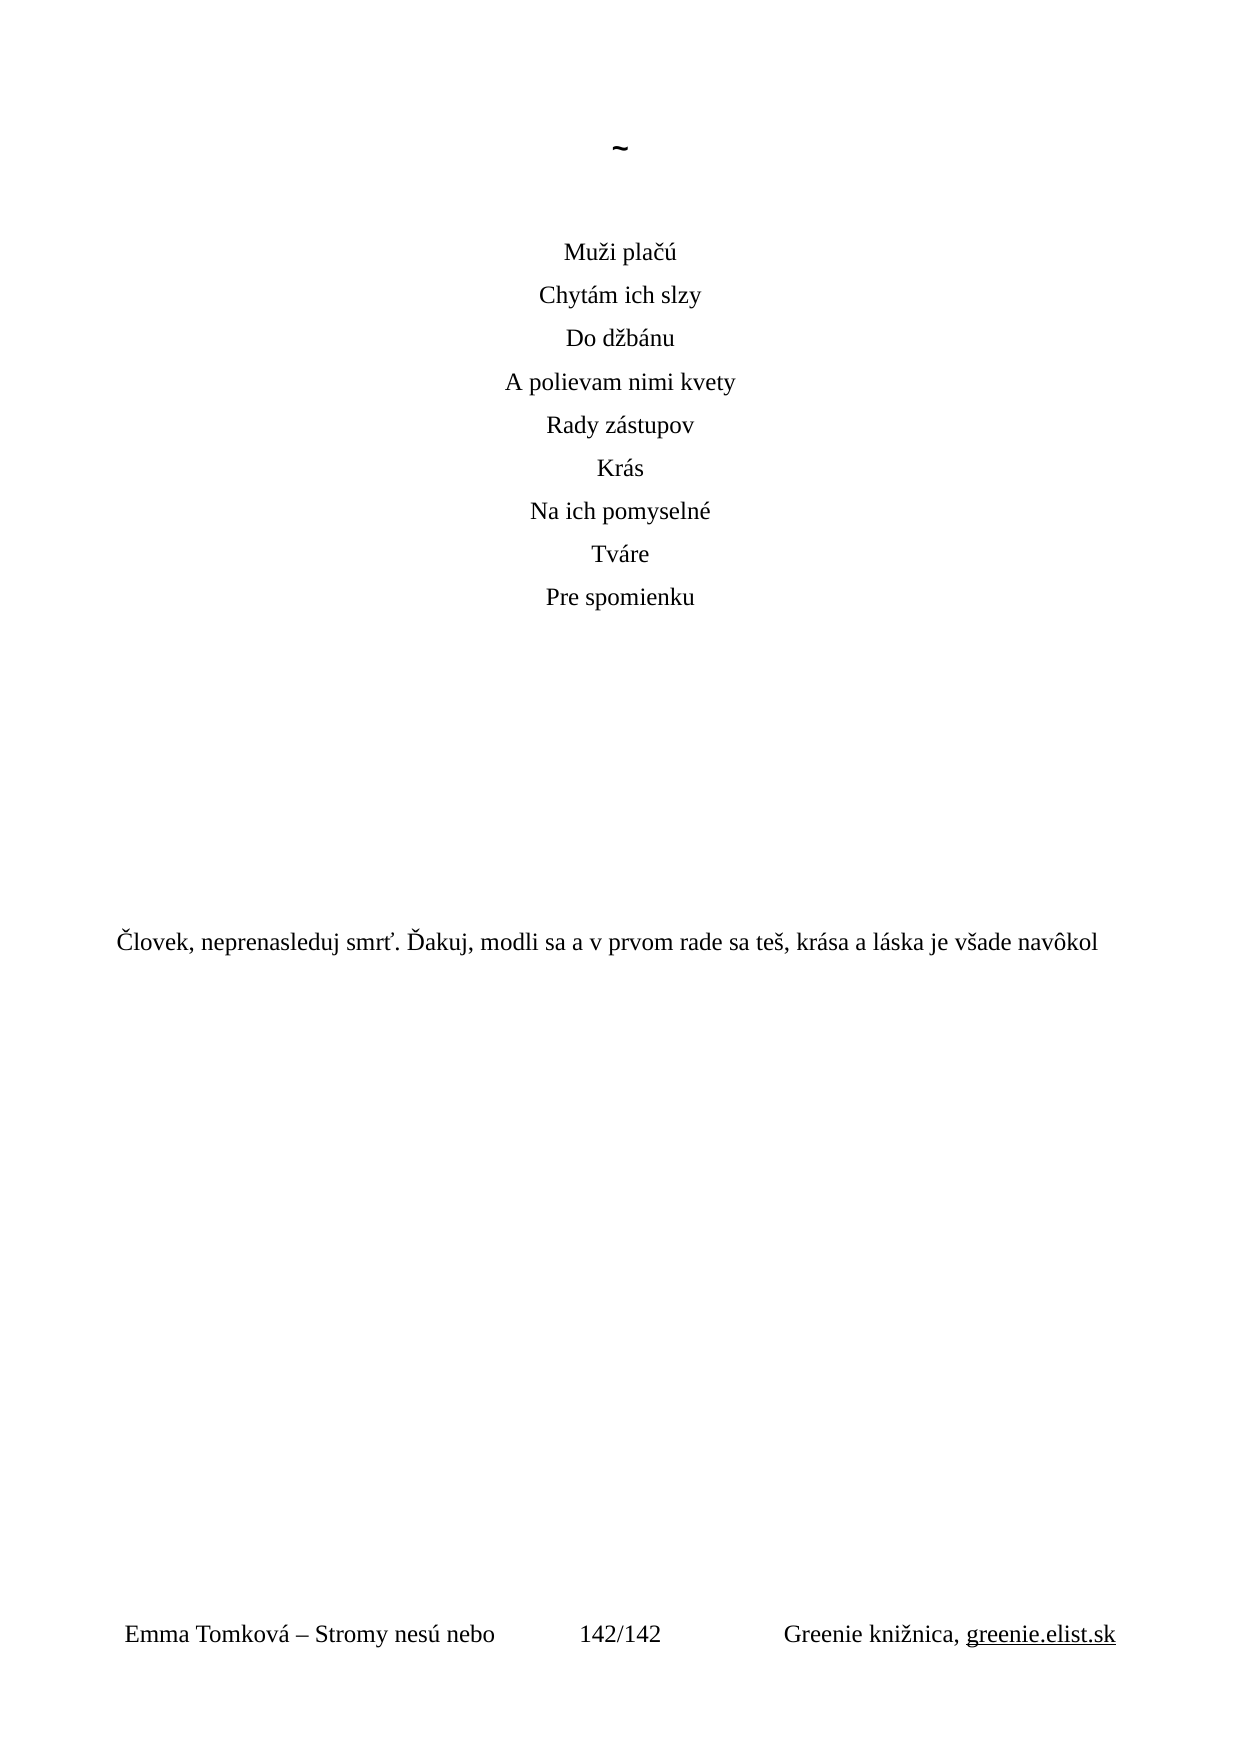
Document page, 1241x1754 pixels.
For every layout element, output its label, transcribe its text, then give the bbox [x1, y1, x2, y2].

text Tváre [106, 539, 1134, 568]
text Človek, neprenasleduj smrť. Ďakuj, modli sa a v prvom rade sa teš, krása a láska je všade navôkol  [106, 927, 1134, 956]
subtitle ~ [106, 131, 1134, 165]
text A polievam nimi kvety [106, 367, 1134, 395]
text Muži plačú [106, 194, 1134, 266]
text Pre spomienku [106, 582, 1134, 611]
text Chytám ich slzy [106, 280, 1134, 309]
text Rady zástupov [106, 410, 1134, 438]
text Do džbánu [106, 323, 1134, 352]
text Krás [106, 453, 1134, 482]
text Na ich pomyselné [106, 496, 1134, 525]
